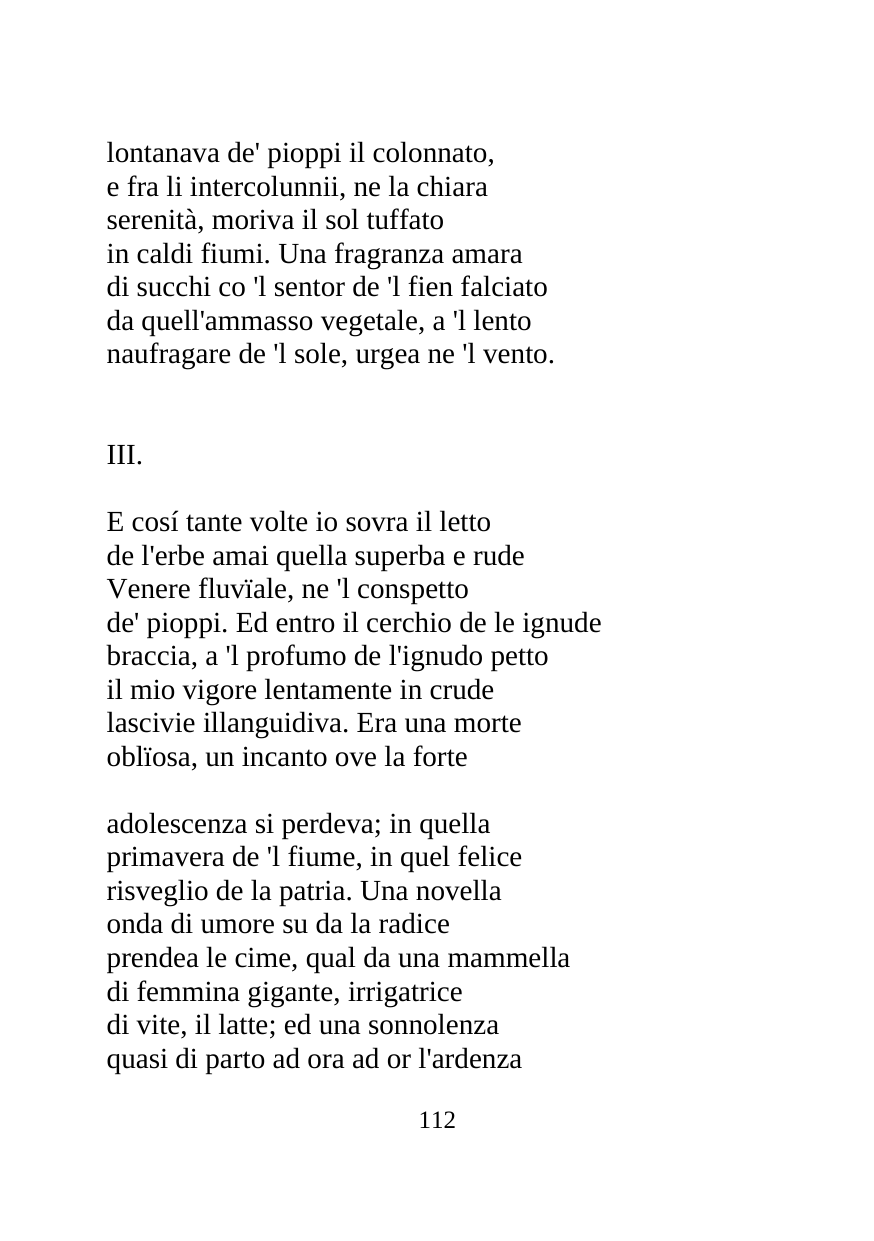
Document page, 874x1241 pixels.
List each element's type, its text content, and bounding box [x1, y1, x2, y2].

text di vite, il latte; ed una sonnolenza [106, 1007, 768, 1041]
text E cosí tante volte io sovra il letto [106, 504, 768, 538]
text braccia, a 'l profumo de l'ignudo petto [106, 638, 768, 672]
text de' pioppi. Ed entro il cerchio de le ignude [106, 605, 768, 638]
text serenità, moriva il sol tuffato [106, 202, 768, 236]
text naufragare de 'l sole, urgea ne 'l vento. [106, 336, 768, 370]
text III. [106, 437, 768, 471]
text di femmina gigante, irrigatrice [106, 974, 768, 1007]
text lascivie illanguidiva. Era una morte [106, 705, 768, 739]
text adolescenza si perdeva; in quella [106, 806, 768, 839]
text prendea le cime, qual da una mammella [106, 940, 768, 974]
text il mio vigore lentamente in crude [106, 672, 768, 705]
text de l'erbe amai quella superba e rude [106, 538, 768, 571]
text e fra li intercolunnii, ne la chiara [106, 169, 768, 202]
text in caldi fiumi. Una fragranza amara [106, 236, 768, 269]
text Venere fluvïale, ne 'l conspetto [106, 571, 768, 605]
text risveglio de la patria. Una novella [106, 873, 768, 907]
text da quell'ammasso vegetale, a 'l lento [106, 303, 768, 336]
text primavera de 'l fiume, in quel felice [106, 839, 768, 873]
text quasi di parto ad ora ad or l'ardenza [106, 1041, 768, 1074]
text onda di umore su da la radice [106, 907, 768, 940]
text oblïosa, un incanto ove la forte [106, 739, 768, 772]
text lontanava de' pioppi il colonnato, [106, 135, 768, 169]
text di succhi co 'l sentor de 'l fien falciato [106, 269, 768, 303]
